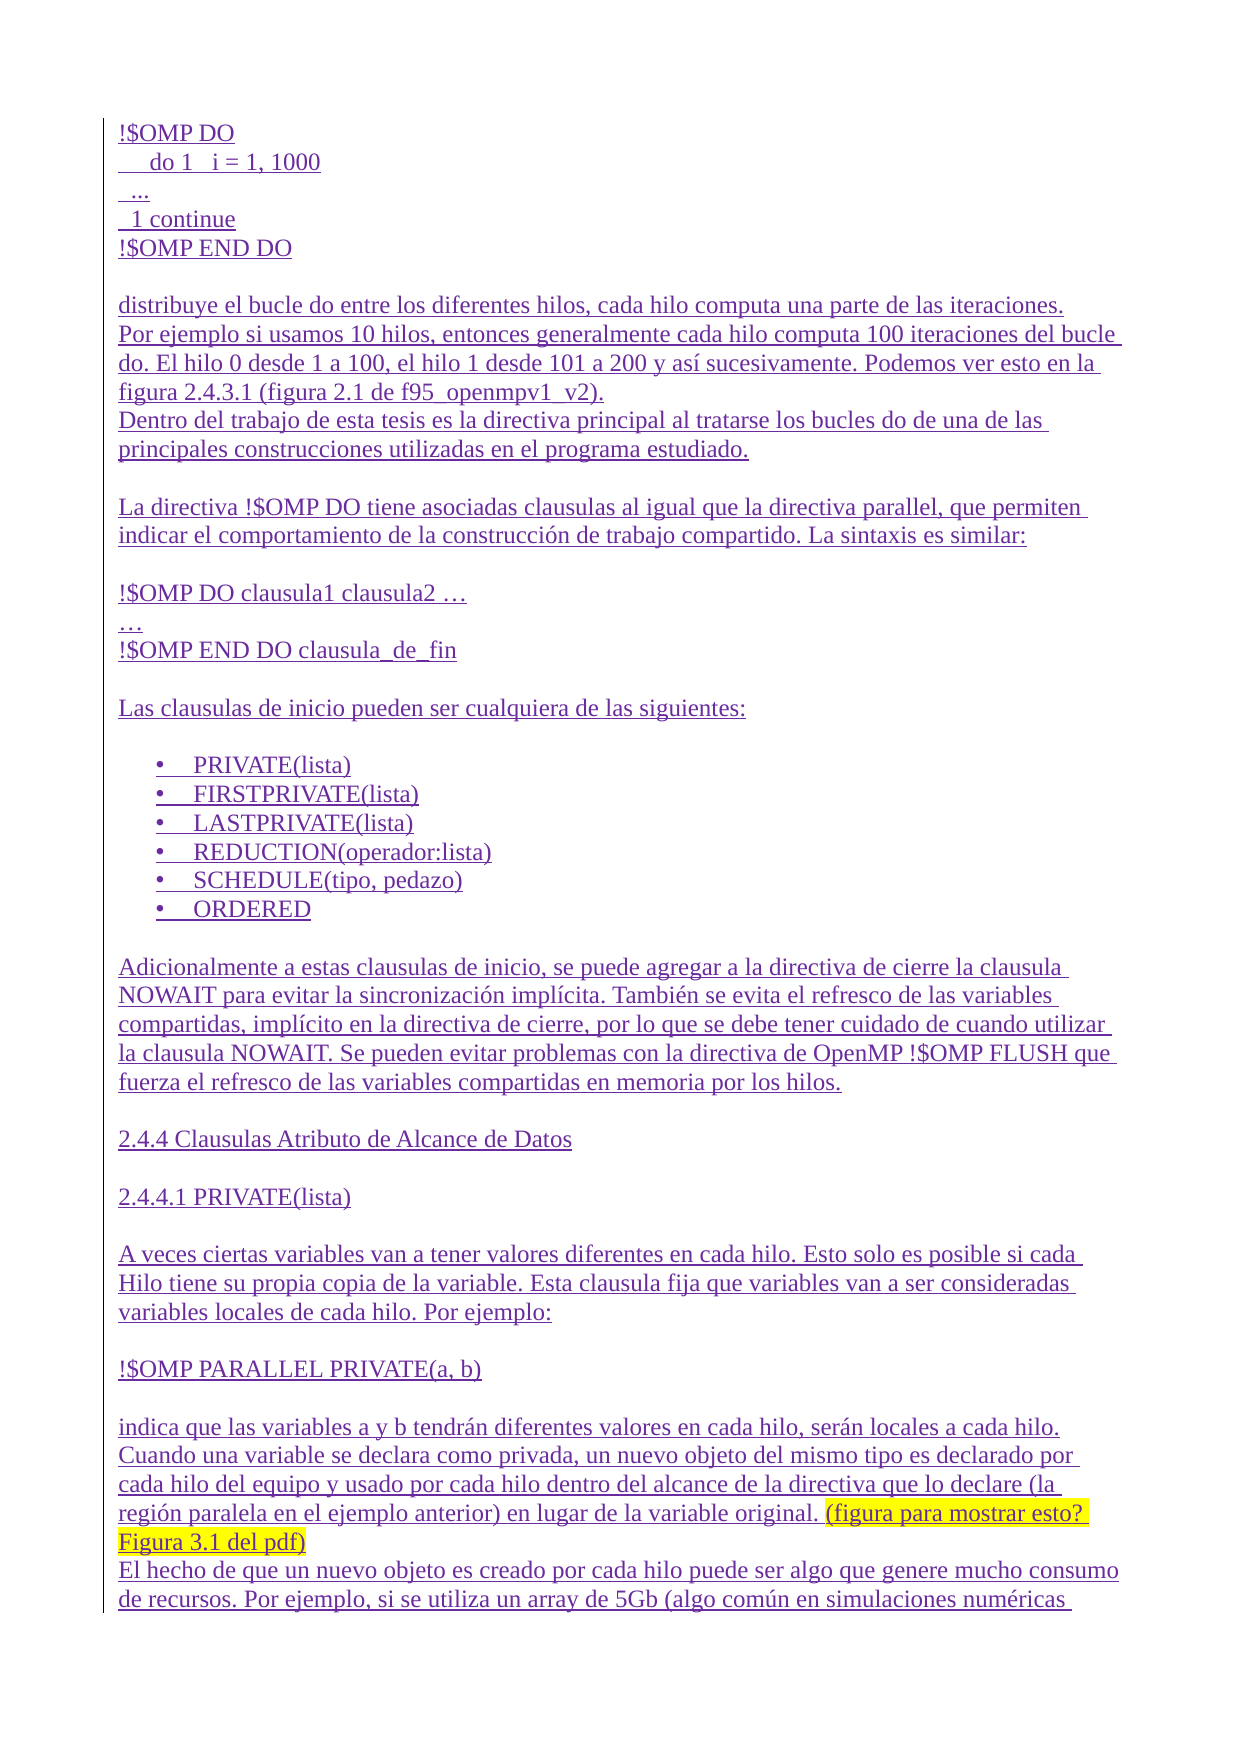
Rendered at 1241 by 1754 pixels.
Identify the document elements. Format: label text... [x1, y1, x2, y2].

list LASTPRIVATE(lista) [156, 808, 1122, 837]
text !$OMP END DO [118, 233, 1122, 262]
text La directiva !$OMP DO tiene asociadas clausulas al igual que la directiva parallel, que permiten indicar el comportamiento de la construcción de trabajo compartido. La sintaxis es similar: [118, 492, 1122, 549]
list PRIVATE(lista) [156, 751, 1122, 779]
text 2.4.4.1 PRIVATE(lista) [118, 1182, 1122, 1211]
text Por ejemplo si usamos 10 hilos, entonces generalmente cada hilo computa 100 iteraciones del bucle [118, 319, 1122, 344]
text 1 continue [118, 204, 1122, 233]
text 2.4.4 Clausulas Atributo de Alcance de Datos [118, 1124, 1122, 1153]
text A veces ciertas variables van a tener valores diferentes en cada hilo. Esto solo es posible si cada Hilo tiene su propia copia de la variable. Esta clausula fija que variables van a ser consideradas variables locales de cada hilo. Por ejemplo: [118, 1239, 1122, 1326]
text !$OMP PARALLEL PRIVATE(a, b) [118, 1354, 1122, 1383]
list REDUCTION(operador:lista) [156, 837, 1122, 866]
text do 1 i = 1, 1000 [118, 147, 1122, 176]
text indica que las variables a y b tendrán diferentes valores en cada hilo, serán locales a cada hilo. [118, 1412, 1122, 1441]
text !$OMP END DO clausula_de_fin [118, 636, 1122, 664]
list ORDERED [156, 894, 1122, 923]
text do. El hilo 0 desde 1 a 100, el hilo 1 desde 101 a 200 y así sucesivamente. Podemos ver esto en la figura 2.4.3.1 (figura 2.1 de f95_openmpv1_v2). [118, 346, 1122, 406]
text … [118, 607, 1122, 636]
text Dentro del trabajo de esta tesis es la directiva principal al tratarse los bucles do de una de las principales construcciones utilizadas en el programa estudiado. [118, 406, 1122, 463]
text Cuando una variable se declara como privada, un nuevo objeto del mismo tipo es declarado por cada hilo del equipo y usado por cada hilo dentro del alcance de la directiva que lo declare (la región paralela en el ejemplo anterior) en lugar de la variable original. (figura para mostrar esto? Figura 3.1 del pdf) [118, 1441, 1122, 1556]
text ... [118, 176, 1122, 204]
text Adicionalmente a estas clausulas de inicio, se puede agregar a la directiva de cierre la clausula NOWAIT para evitar la sincronización implícita. También se evita el refresco de las variables compartidas, implícito en la directiva de cierre, por lo que se debe tener cuidado de cuando utilizar la clausula NOWAIT. Se pueden evitar problemas con la directiva de OpenMP !$OMP FLUSH que fuerza el refresco de las variables compartidas en memoria por los hilos. [118, 952, 1122, 1096]
text !$OMP DO [118, 118, 1122, 147]
text !$OMP DO clausula1 clausula2 … [118, 578, 1122, 607]
text distribuye el bucle do entre los diferentes hilos, cada hilo computa una parte de las iteraciones. [118, 291, 1122, 319]
text Las clausulas de inicio pueden ser cualquiera de las siguientes: [118, 693, 1122, 722]
text El hecho de que un nuevo objeto es creado por cada hilo puede ser algo que genere mucho consumo de recursos. Por ejemplo, si se utiliza un array de 5Gb (algo común en simulaciones numéricas [118, 1556, 1122, 1613]
list SCHEDULE(tipo, pedazo) [156, 866, 1122, 894]
list FIRSTPRIVATE(lista) [156, 779, 1122, 808]
